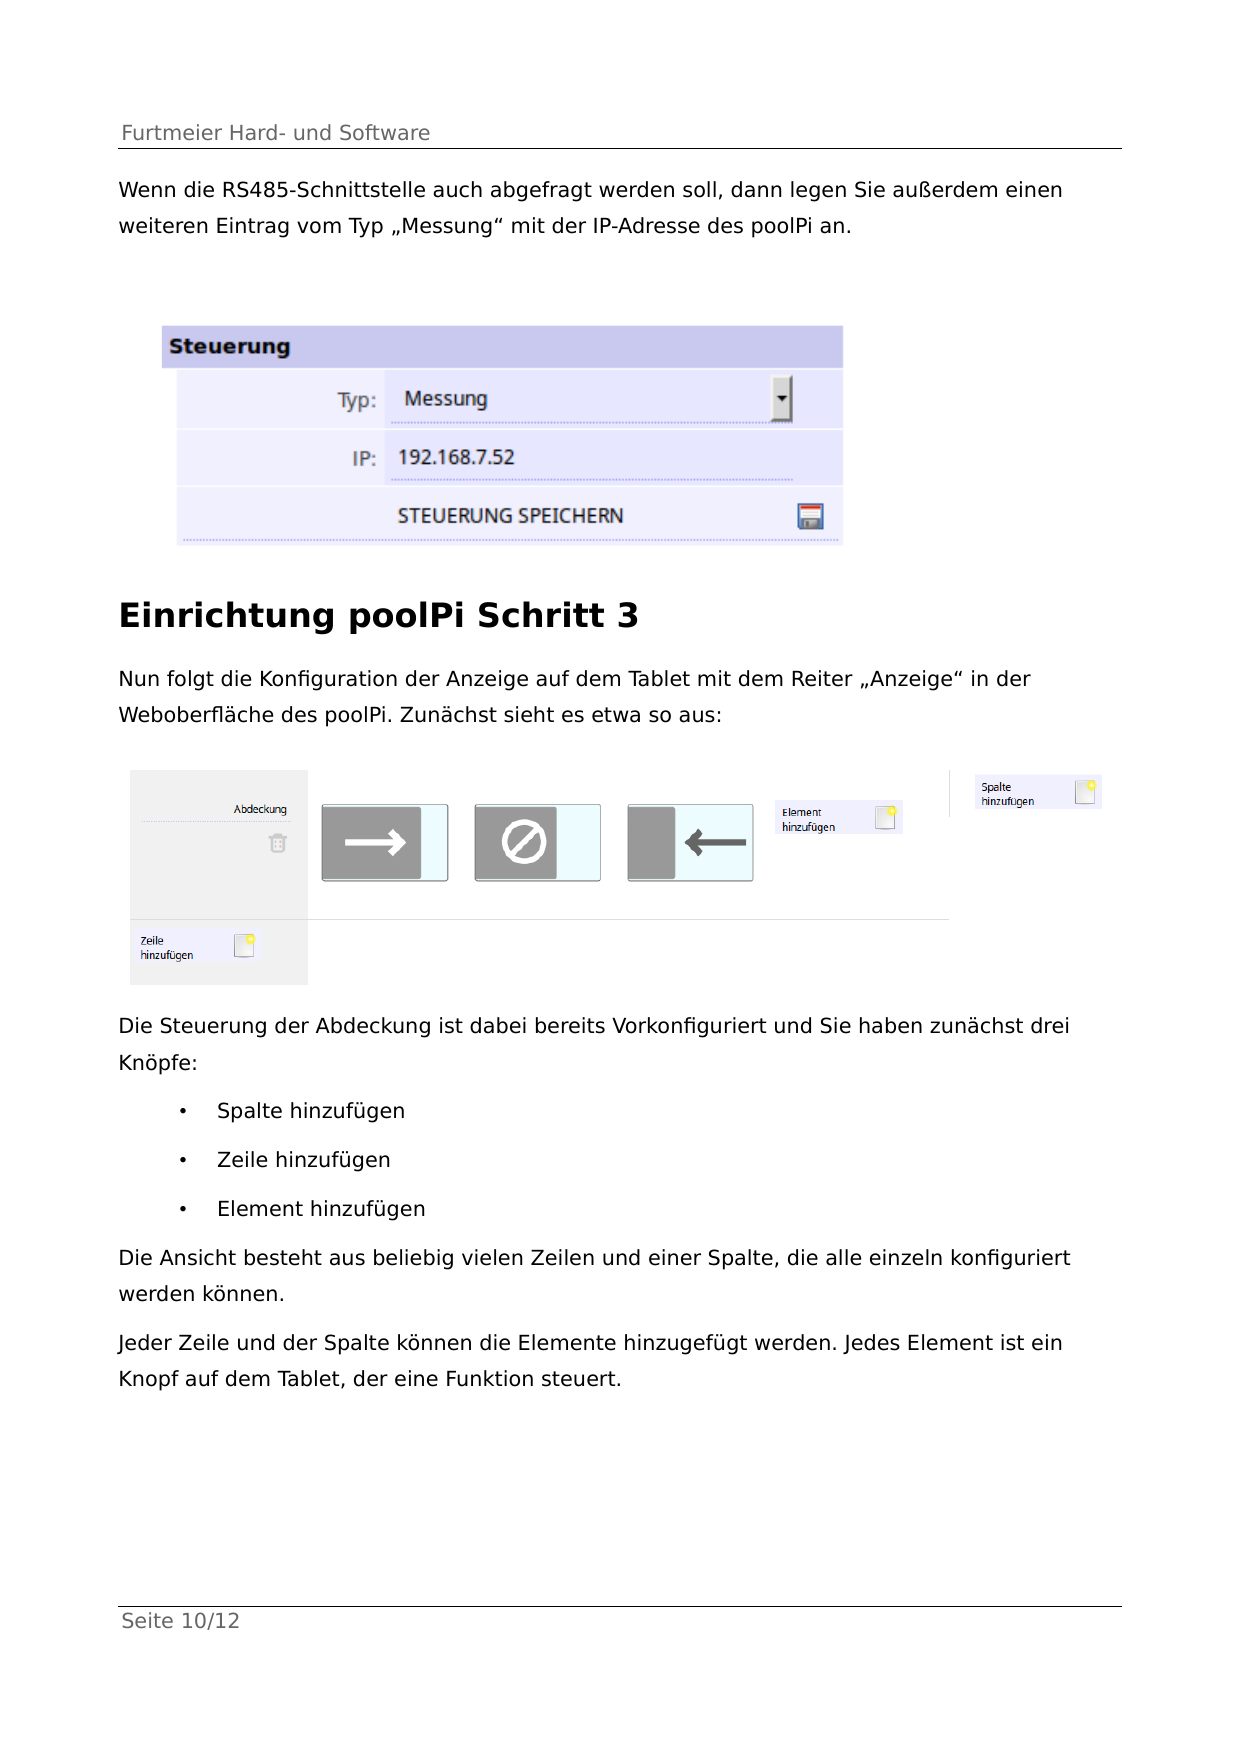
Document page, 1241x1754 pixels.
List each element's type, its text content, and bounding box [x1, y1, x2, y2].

list Element hinzufügen [179, 1197, 1122, 1221]
text Die Ansicht besteht aus beliebig vielen Zeilen und einer Spalte, die alle einzeln konfiguriert werden können. [118, 1246, 1122, 1307]
picture [130, 770, 1111, 985]
subtitle Einrichtung poolPi Schritt 3 [118, 288, 1122, 635]
list Zeile hinzufügen [179, 1148, 1122, 1172]
text Wenn die RS485-Schnittstelle auch abgefragt werden soll, dann legen Sie außerdem einen weiteren Eintrag vom Typ „Messung“ mit der IP-Adresse des poolPi an. [118, 178, 1122, 238]
list Spalte hinzufügen [179, 1099, 1122, 1124]
picture [161, 314, 871, 559]
text Die Steuerung der Abdeckung ist dabei bereits Vorkonfiguriert und Sie haben zunächst drei Knöpfe: [118, 752, 1122, 1075]
text Nun folgt die Konfiguration der Anzeige auf dem Tablet mit dem Reiter „Anzeige“ in der Weboberfläche des poolPi. Zunächst sieht es etwa so aus: [118, 667, 1122, 728]
text Jeder Zeile und der Spalte können die Elemente hinzugefügt werden. Jedes Element ist ein Knopf auf dem Tablet, der eine Funktion steuert. [118, 1331, 1122, 1392]
